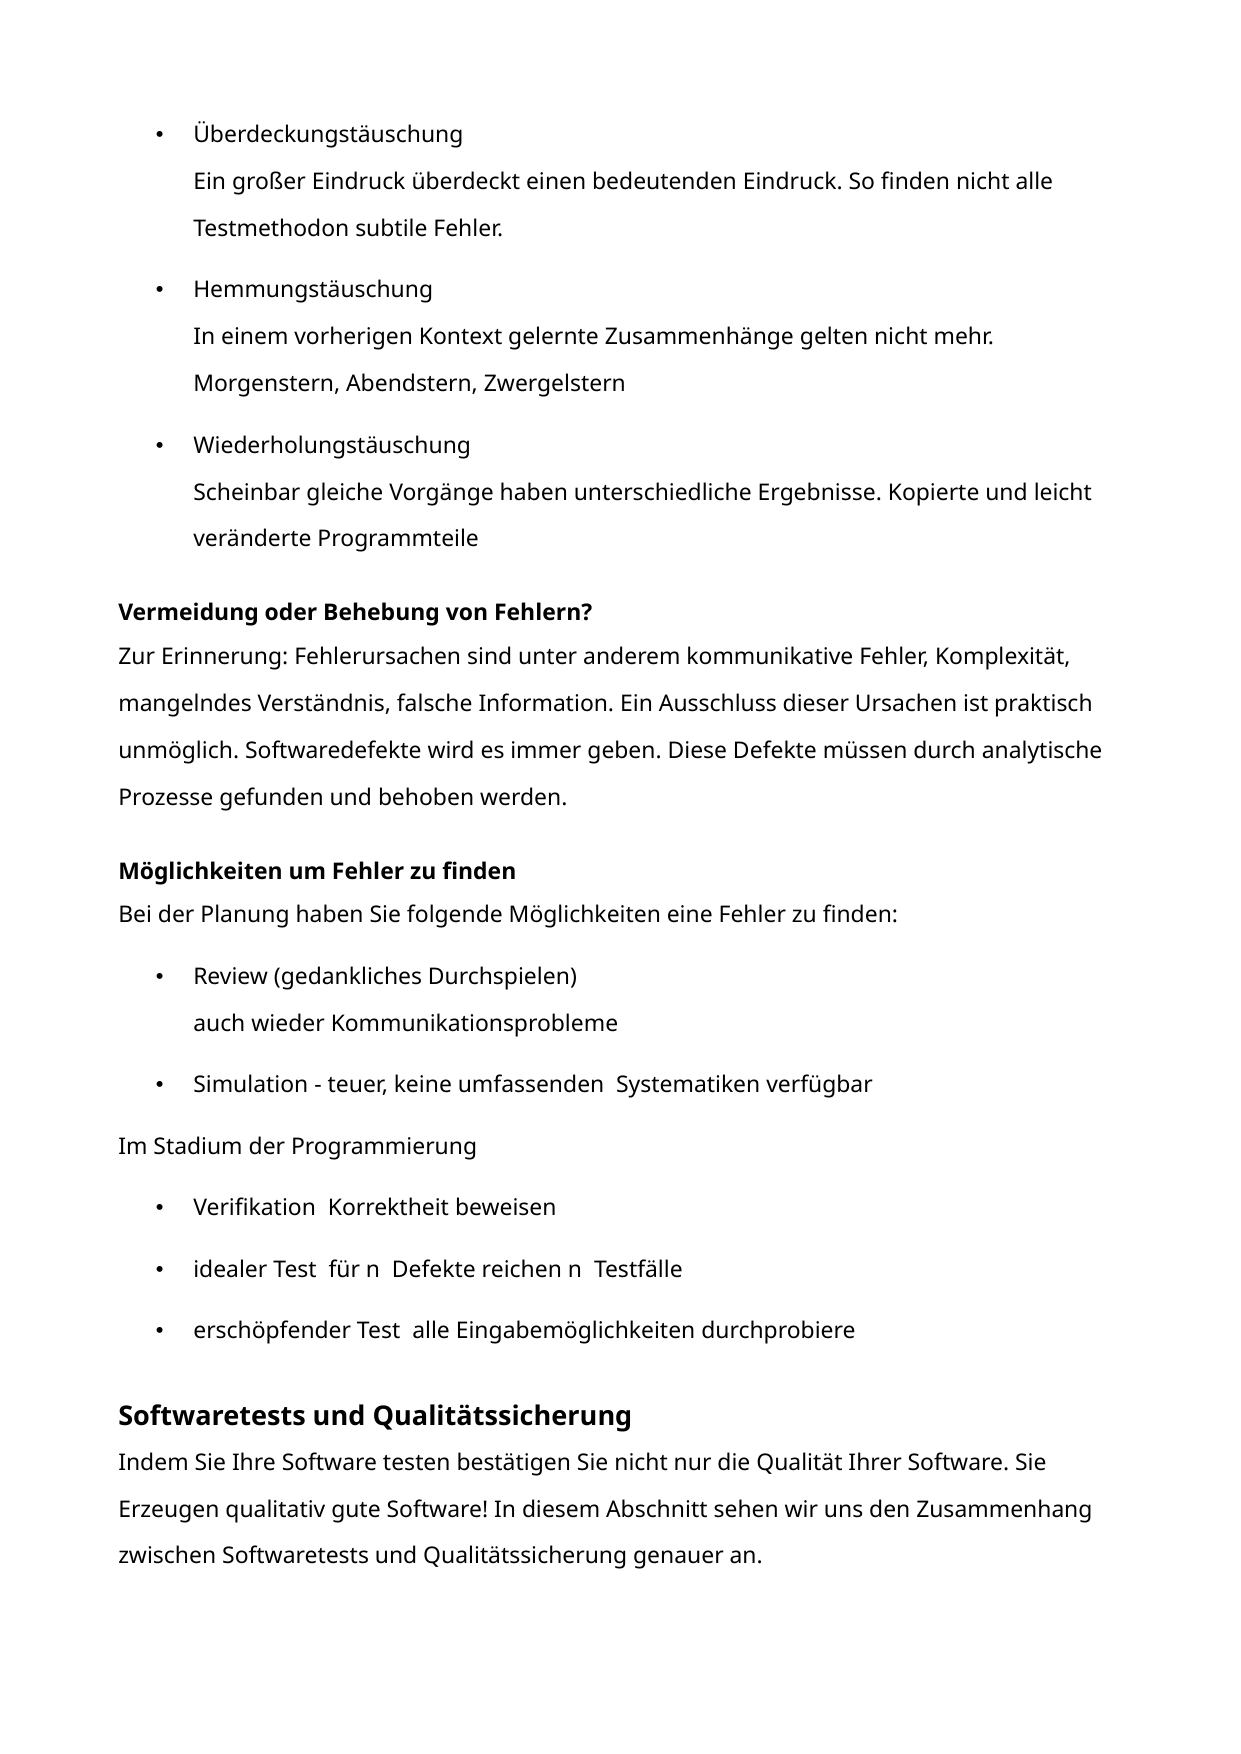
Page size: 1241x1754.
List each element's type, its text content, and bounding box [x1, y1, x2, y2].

list idealer Test für n Defekte reichen n Testfälle [156, 1252, 1122, 1284]
list Simulation - teuer, keine umfassenden Systematiken verfügbar [156, 1068, 1122, 1099]
text Zur Erinnerung: Fehlerursachen sind unter anderem kommunikative Fehler, Komplexität, mangelndes Verständnis, falsche Information. Ein Ausschluss dieser Ursachen ist praktisch unmöglich. Softwaredefekte wird es immer geben. Diese Defekte müssen durch analytische Prozesse gefunden und behoben werden. [118, 640, 1122, 812]
list Verifikation Korrektheit beweisen [156, 1191, 1122, 1222]
text Indem Sie Ihre Software testen bestätigen Sie nicht nur die Qualität Ihrer Software. Sie Erzeugen qualitativ gute Software! In diesem Abschnitt sehen wir uns den Zusammenhang zwischen Softwaretests und Qualitätssicherung genauer an. [118, 1446, 1122, 1571]
text Bei der Planung haben Sie folgende Möglichkeiten eine Fehler zu finden: [118, 898, 1122, 929]
subtitle Softwaretests und Qualitätssicherung [118, 1396, 1122, 1433]
text Im Stadium der Programmierung [118, 1129, 1122, 1161]
list erschöpfender Test alle Eingabemöglichkeiten durchprobiere [156, 1314, 1122, 1345]
list Review (gedankliches Durchspielen) auch wieder Kommunikationsprobleme [156, 960, 1122, 1038]
list Wiederholungstäuschung Scheinbar gleiche Vorgänge haben unterschiedliche Ergebnisse. Kopierte und leicht veränderte Programmteile [156, 428, 1122, 553]
subtitle Vermeidung oder Behebung von Fehlern? [118, 596, 1122, 627]
list Überdeckungstäuschung Ein großer Eindruck überdeckt einen bedeutenden Eindruck. So finden nicht alle Testmethodon subtile Fehler. [156, 118, 1122, 243]
list Hemmungstäuschung In einem vorherigen Kontext gelernte Zusammenhänge gelten nicht mehr. Morgenstern, Abendstern, Zwergelstern [156, 273, 1122, 398]
subtitle Möglichkeiten um Fehler zu finden [118, 854, 1122, 886]
